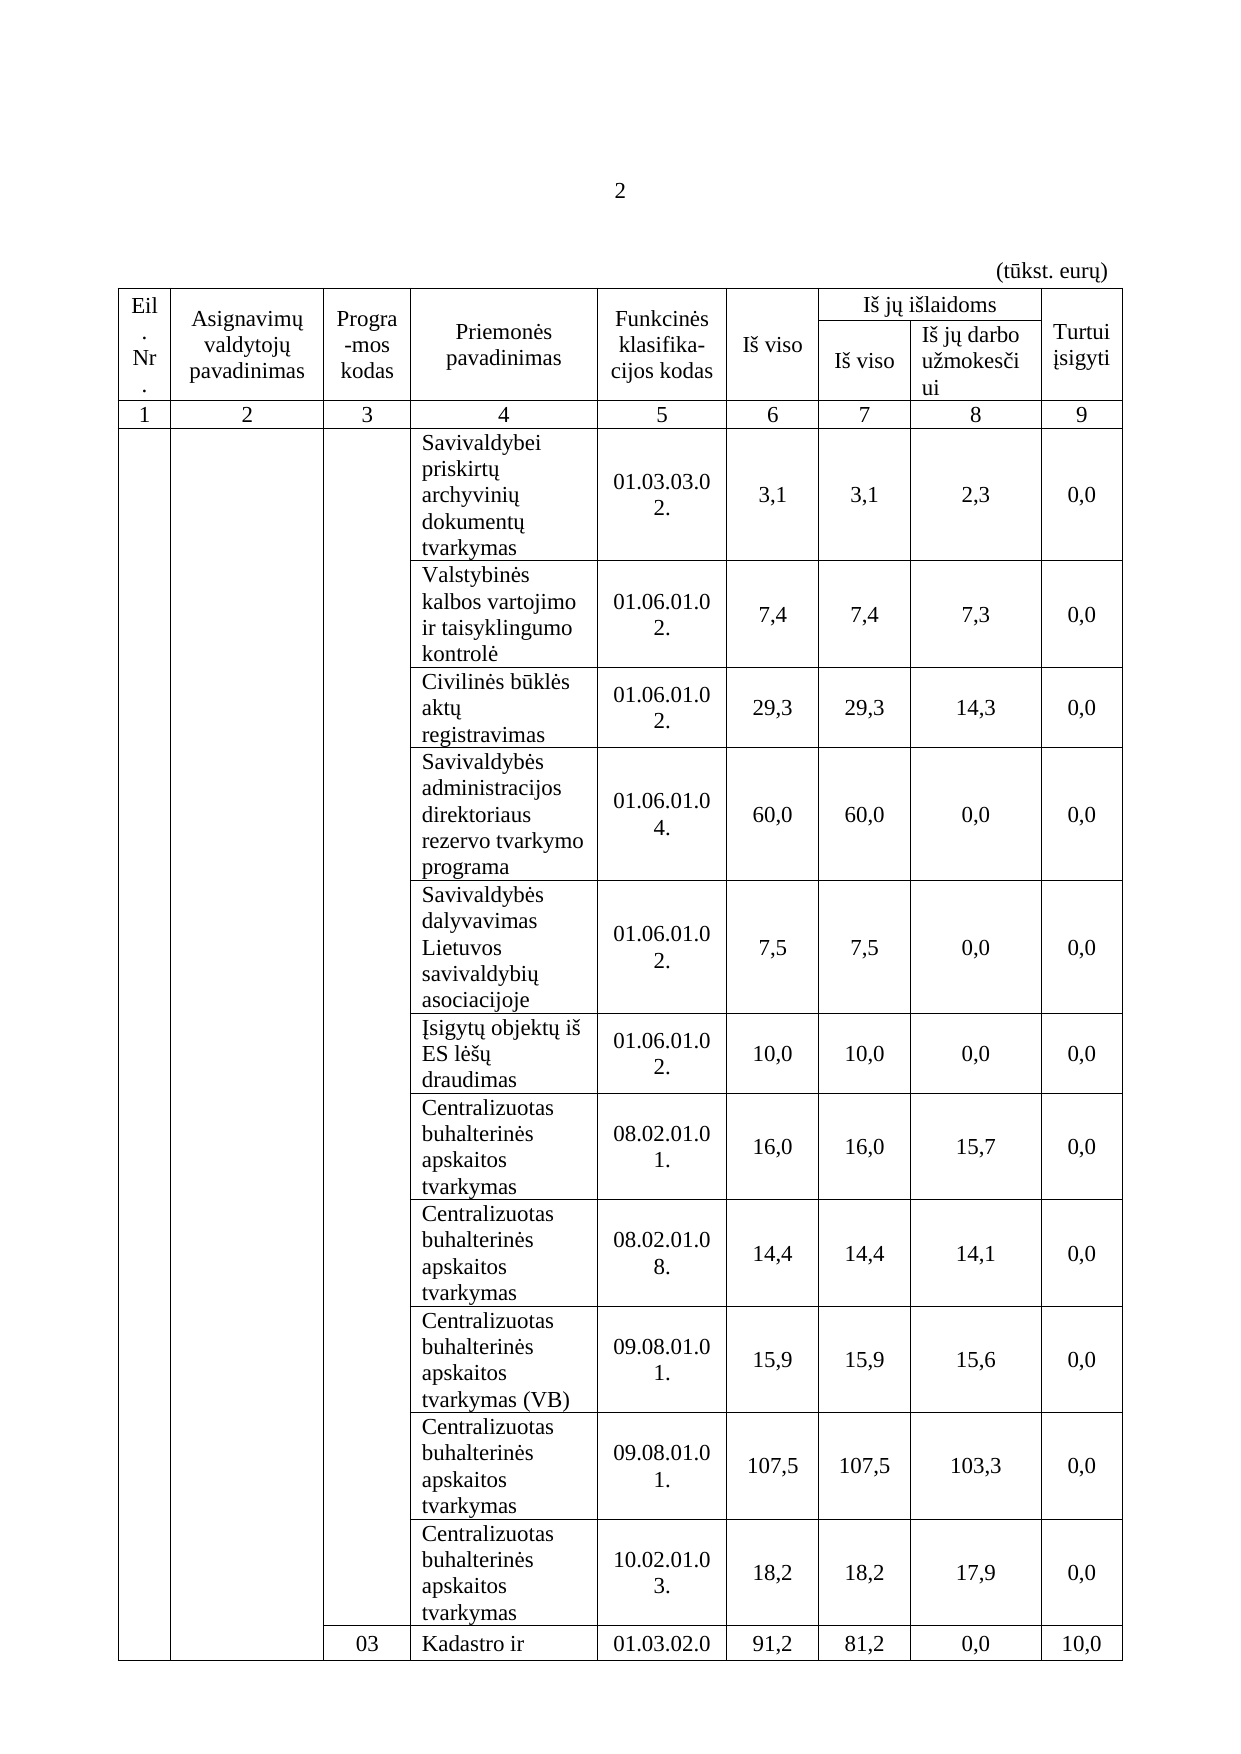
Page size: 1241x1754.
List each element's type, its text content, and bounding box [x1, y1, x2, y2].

table_cell Kadastro ir [411, 1626, 597, 1660]
table_cell 14,4 [727, 1200, 818, 1306]
table_cell 29,3 [727, 668, 818, 747]
table_cell 10,0 [727, 1014, 818, 1093]
table_cell 7,4 [727, 561, 818, 667]
table_header [597, 253, 727, 288]
table_cell 0,0 [1042, 1520, 1122, 1625]
table_header [410, 253, 597, 288]
table_cell 16,0 [819, 1094, 910, 1199]
table_cell 2,3 [911, 429, 1041, 560]
table_cell Centralizuotas buhalterinės apskaitos tvarkymas [411, 1520, 597, 1625]
table_cell Savivaldybei priskirtų archyvinių dokumentų tvarkymas [411, 429, 597, 560]
table_cell 29,3 [819, 668, 910, 747]
table_cell 0,0 [1042, 1014, 1122, 1093]
table_cell Centralizuotas buhalterinės apskaitos tvarkymas (VB) [411, 1307, 597, 1412]
table_cell 15,6 [911, 1307, 1041, 1412]
table_cell 107,5 [819, 1413, 910, 1518]
table_cell [119, 429, 170, 1660]
table_cell Valstybinės kalbos vartojimo ir taisyklingumo kontrolė [411, 561, 597, 667]
table_cell 103,3 [911, 1413, 1041, 1518]
table_cell 0,0 [1042, 748, 1122, 880]
table_cell 4 [411, 401, 597, 428]
table_cell 9 [1042, 401, 1122, 428]
table_cell Progra-mos kodas [324, 289, 410, 400]
table_cell 01.03.03.02. [598, 429, 726, 560]
table_cell 18,2 [819, 1520, 910, 1625]
table_cell 0,0 [911, 881, 1041, 1013]
table_cell Civilinės būklės aktų registravimas [411, 668, 597, 747]
table_cell 5 [598, 401, 726, 428]
table_header [170, 253, 324, 288]
table_cell 10.02.01.03. [598, 1520, 726, 1625]
table_cell 01.06.01.02. [598, 668, 726, 747]
table_cell Eil. Nr. [119, 289, 170, 400]
table_header [324, 253, 410, 288]
table_cell 10,0 [819, 1014, 910, 1093]
table_cell 10,0 [1042, 1626, 1122, 1660]
table_cell 0,0 [1042, 1094, 1122, 1199]
table_header [118, 253, 170, 288]
table_cell 91,2 [727, 1626, 818, 1660]
table_header (tūkst. eurų) [910, 253, 1122, 288]
table_cell 0,0 [911, 1014, 1041, 1093]
table_cell Turtui įsigyti [1042, 289, 1122, 400]
table_header [727, 253, 818, 288]
table_cell 7,3 [911, 561, 1041, 667]
table_cell 0,0 [911, 1626, 1041, 1660]
table_cell 8 [911, 401, 1041, 428]
table_cell Centralizuotas buhalterinės apskaitos tvarkymas [411, 1200, 597, 1306]
table_cell 0,0 [1042, 429, 1122, 560]
table_cell 0,0 [911, 748, 1041, 880]
table_cell 1 [119, 401, 170, 428]
table_cell 60,0 [727, 748, 818, 880]
table_cell [171, 429, 323, 1660]
table_cell [324, 429, 410, 1625]
table_cell 18,2 [727, 1520, 818, 1625]
table_cell 14,4 [819, 1200, 910, 1306]
table_cell 2 [171, 401, 323, 428]
table_cell 107,5 [727, 1413, 818, 1518]
table_cell 0,0 [1042, 1413, 1122, 1518]
table_cell 0,0 [1042, 1200, 1122, 1306]
table_cell 7,4 [819, 561, 910, 667]
table_cell 01.06.01.04. [598, 748, 726, 880]
table_cell 6 [727, 401, 818, 428]
table_cell 15,9 [819, 1307, 910, 1412]
table_cell 7,5 [819, 881, 910, 1013]
table_cell Savivaldybės dalyvavimas Lietuvos savivaldybių asociacijoje [411, 881, 597, 1013]
table_cell 15,7 [911, 1094, 1041, 1199]
table_cell Iš viso [819, 321, 910, 400]
table_cell Funkcinės klasifika-cijos kodas [598, 289, 726, 400]
table_cell Savivaldybės administracijos direktoriaus rezervo tvarkymo programa [411, 748, 597, 880]
table_cell 09.08.01.01. [598, 1307, 726, 1412]
table_cell Centralizuotas buhalterinės apskaitos tvarkymas [411, 1413, 597, 1518]
table_cell Iš jų išlaidoms [819, 289, 1041, 320]
table_cell 0,0 [1042, 1307, 1122, 1412]
table_cell Priemonės pavadinimas [411, 289, 597, 400]
table_cell 03 [324, 1626, 410, 1660]
table_cell 3,1 [819, 429, 910, 560]
table_cell 0,0 [1042, 668, 1122, 747]
table_cell 60,0 [819, 748, 910, 880]
table_cell 01.03.02.0 [598, 1626, 726, 1660]
table_cell 01.06.01.02. [598, 561, 726, 667]
table_cell Asignavimų valdytojų pavadinimas [171, 289, 323, 400]
table_cell 3 [324, 401, 410, 428]
table_header [819, 253, 910, 288]
table_cell 7,5 [727, 881, 818, 1013]
table_cell 14,1 [911, 1200, 1041, 1306]
table_cell 01.06.01.02. [598, 1014, 726, 1093]
table_cell Centralizuotas buhalterinės apskaitos tvarkymas [411, 1094, 597, 1199]
table_cell 01.06.01.02. [598, 881, 726, 1013]
table_cell Įsigytų objektų iš ES lėšų draudimas [411, 1014, 597, 1093]
table_cell 08.02.01.01. [598, 1094, 726, 1199]
table_cell 81,2 [819, 1626, 910, 1660]
table_cell 09.08.01.01. [598, 1413, 726, 1518]
table_cell 08.02.01.08. [598, 1200, 726, 1306]
table_cell 15,9 [727, 1307, 818, 1412]
table_cell 0,0 [1042, 561, 1122, 667]
table_cell 17,9 [911, 1520, 1041, 1625]
table_cell 14,3 [911, 668, 1041, 747]
table_cell 7 [819, 401, 910, 428]
table_cell 16,0 [727, 1094, 818, 1199]
table_cell Iš jų darbo užmokesčiui [911, 321, 1041, 400]
table_cell Iš viso [727, 289, 818, 400]
table_cell 0,0 [1042, 881, 1122, 1013]
table_cell 3,1 [727, 429, 818, 560]
